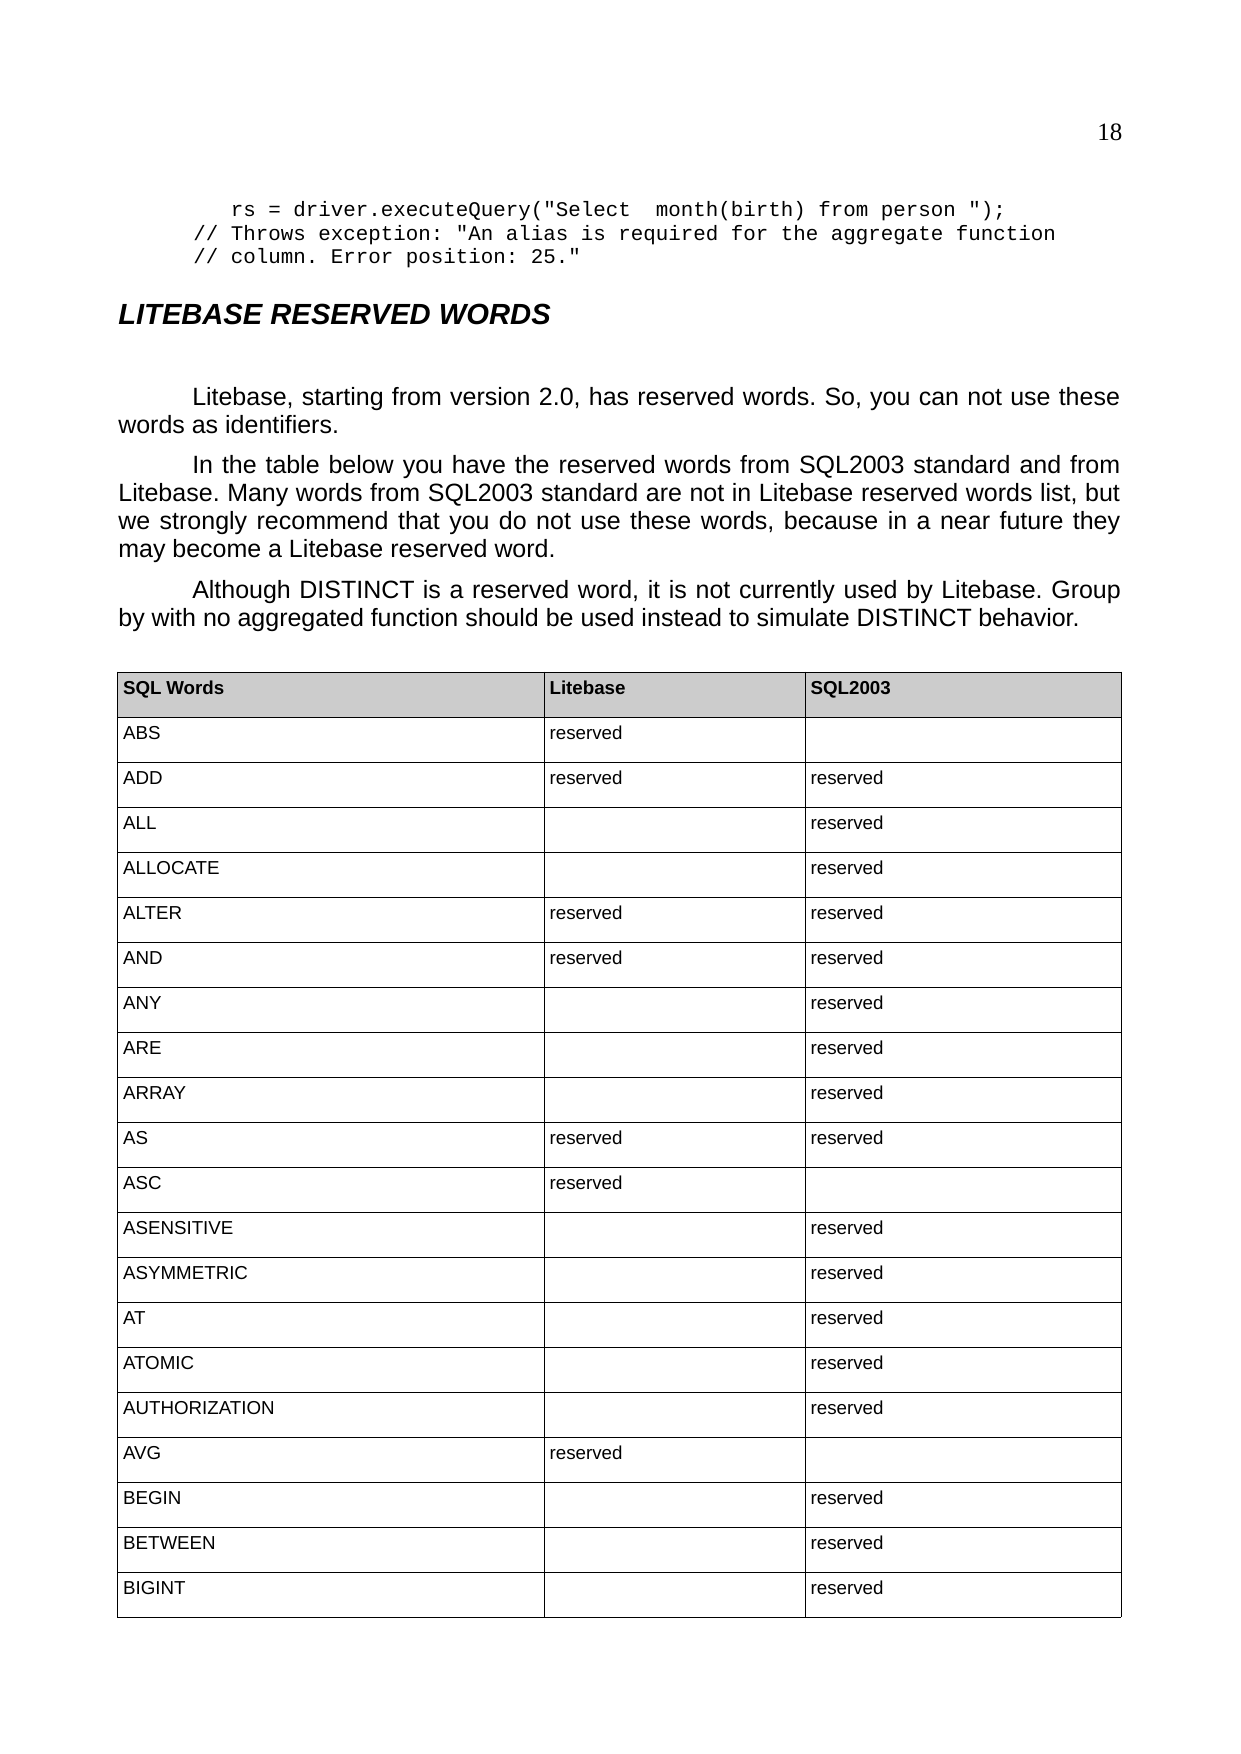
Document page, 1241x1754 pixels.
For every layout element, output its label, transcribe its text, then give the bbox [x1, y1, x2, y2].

table_cell [545, 1258, 805, 1302]
table_cell reserved [806, 988, 1121, 1032]
table_cell BETWEEN [118, 1528, 544, 1572]
table_cell reserved [806, 1258, 1121, 1302]
table_header SQL2003 [806, 673, 1121, 717]
table_cell [545, 1033, 805, 1077]
table_cell reserved [806, 1033, 1121, 1077]
table_cell [545, 808, 805, 852]
table_cell ARRAY [118, 1078, 544, 1122]
table_cell [806, 718, 1121, 762]
table_cell BEGIN [118, 1483, 544, 1527]
table_cell reserved [806, 853, 1121, 897]
table_cell [806, 1168, 1121, 1212]
table_cell [545, 1393, 805, 1437]
table_cell reserved [806, 1348, 1121, 1392]
table_cell [806, 1438, 1121, 1482]
table_header SQL Words [118, 673, 544, 717]
text In the table below you have the reserved words from SQL2003 standard and from Litebase. Many words from SQL2003 standard are not in Litebase reserved words list, but we strongly recommend that you do not use these words, because in a near future they may become a Litebase reserved word. [118, 451, 1122, 563]
table_cell [545, 853, 805, 897]
table_cell reserved [806, 1573, 1121, 1617]
table_cell BIGINT [118, 1573, 544, 1617]
table_cell ALLOCATE [118, 853, 544, 897]
table_cell ADD [118, 763, 544, 807]
table_cell AND [118, 943, 544, 987]
table_cell reserved [806, 898, 1121, 942]
list rs = driver.executeQuery("Select month(birth) from person "); // Throws exception: "An alias is required for the aggregate function [156, 175, 1122, 246]
table_cell AVG [118, 1438, 544, 1482]
table_cell reserved [806, 1078, 1121, 1122]
table_cell reserved [806, 763, 1121, 807]
text Litebase, starting from version 2.0, has reserved words. So, you can not use these words as identifiers. [118, 383, 1122, 439]
table_cell reserved [806, 1213, 1121, 1257]
table_cell [545, 988, 805, 1032]
table_cell ASYMMETRIC [118, 1258, 544, 1302]
table_cell reserved [806, 943, 1121, 987]
table_cell ANY [118, 988, 544, 1032]
table_cell reserved [806, 1483, 1121, 1527]
table_cell [545, 1348, 805, 1392]
subtitle LITEBASE RESERVED WORDS [118, 298, 1122, 330]
table_cell AS [118, 1123, 544, 1167]
table_cell [545, 1483, 805, 1527]
table_cell ASC [118, 1168, 544, 1212]
table_cell reserved [545, 943, 805, 987]
table_cell [545, 1213, 805, 1257]
table_cell [545, 1303, 805, 1347]
table_cell AUTHORIZATION [118, 1393, 544, 1437]
table_cell ABS [118, 718, 544, 762]
table_cell reserved [806, 1393, 1121, 1437]
table_cell ALTER [118, 898, 544, 942]
table_cell ARE [118, 1033, 544, 1077]
table_cell ATOMIC [118, 1348, 544, 1392]
table_cell reserved [545, 763, 805, 807]
table_cell reserved [806, 1303, 1121, 1347]
table_cell [545, 1528, 805, 1572]
table_cell reserved [545, 898, 805, 942]
text Although DISTINCT is a reserved word, it is not currently used by Litebase. Group by with no aggregated function should be used instead to simulate DISTINCT behavior. [118, 575, 1122, 631]
table_cell reserved [545, 1123, 805, 1167]
table_header Litebase [545, 673, 805, 717]
table_cell [545, 1573, 805, 1617]
table_cell reserved [806, 1528, 1121, 1572]
table_cell reserved [545, 1168, 805, 1212]
table_cell reserved [806, 1123, 1121, 1167]
table_cell [545, 1078, 805, 1122]
table_cell reserved [806, 808, 1121, 852]
table_cell ALL [118, 808, 544, 852]
table_cell AT [118, 1303, 544, 1347]
table_cell reserved [545, 718, 805, 762]
table_cell ASENSITIVE [118, 1213, 544, 1257]
table_cell reserved [545, 1438, 805, 1482]
list // column. Error position: 25." [156, 246, 1122, 298]
